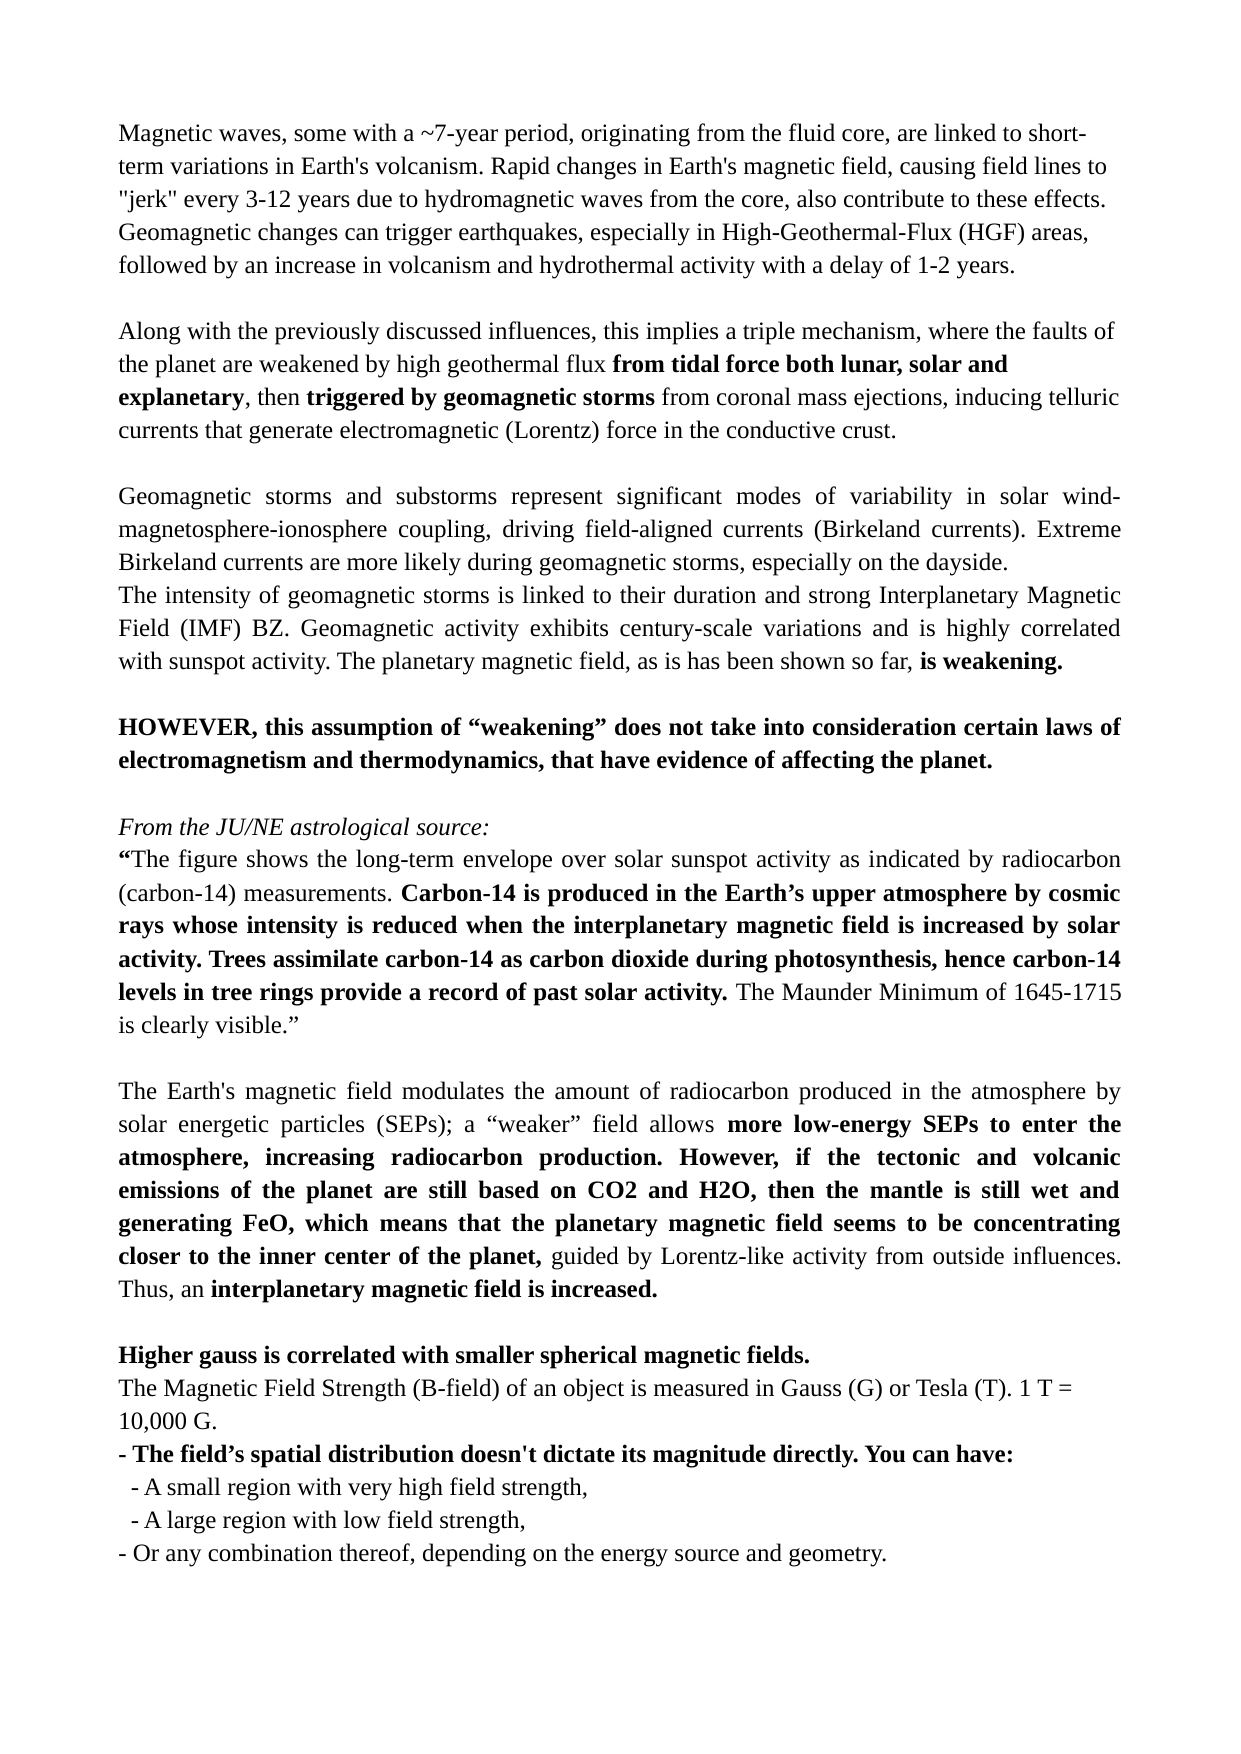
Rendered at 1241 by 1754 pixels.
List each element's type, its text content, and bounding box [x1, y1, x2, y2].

text - Or any combination thereof, depending on the energy source and geometry. [118, 1538, 1122, 1567]
text - A large region with low field strength, [118, 1505, 1122, 1534]
text Magnetic waves, some with a ~7-year period, originating from the fluid core, are linked to short-term variations in Earth's volcanism. Rapid changes in Earth's magnetic field, causing field lines to "jerk" every 3-12 years due to hydromagnetic waves from the core, also contribute to these effects. Geomagnetic changes can trigger earthquakes, especially in High-Geothermal-Flux (HGF) areas, followed by an increase in volcanism and hydrothermal activity with a delay of 1-2 years. [118, 118, 1122, 279]
text “The figure shows the long-term envelope over solar sunspot activity as indicated by radiocarbon (carbon-14) measurements. Carbon-14 is produced in the Earth’s upper atmosphere by cosmic rays whose intensity is reduced when the interplanetary magnetic field is increased by solar activity. Trees assimilate carbon-14 as carbon dioxide during photosynthesis, hence carbon-14 levels in tree rings provide a record of past solar activity. The Maunder Minimum of 1645-1715 is clearly visible.” [118, 844, 1122, 1038]
text Higher gauss is correlated with smaller spherical magnetic fields. [118, 1340, 1122, 1369]
text - The field’s spatial distribution doesn't dictate its magnitude directly. You can have: [118, 1439, 1122, 1468]
text The Earth's magnetic field modulates the amount of radiocarbon produced in the atmosphere by solar energetic particles (SEPs); a “weaker” field allows more low-energy SEPs to enter the atmosphere, increasing radiocarbon production. However, if the tectonic and volcanic emissions of the planet are still based on CO2 and H2O, then the mantle is still wet and generating FeO, which means that the planetary magnetic field seems to be concentrating closer to the inner center of the planet, guided by Lorentz-like activity from outside influences. Thus, an interplanetary magnetic field is increased. [118, 1076, 1122, 1303]
text From the JU/NE astrological source: [118, 812, 1122, 840]
text HOWEVER, this assumption of “weakening” does not take into consideration certain laws of electromagnetism and thermodynamics, that have evidence of affecting the planet. [118, 712, 1122, 774]
text Along with the previously discussed influences, this implies a triple mechanism, where the faults of the planet are weakened by high geothermal flux from tidal force both lunar, solar and explanetary, then triggered by geomagnetic storms from coronal mass ejections, inducing telluric currents that generate electromagnetic (Lorentz) force in the conductive crust. [118, 316, 1122, 444]
text - A small region with very high field strength, [118, 1472, 1122, 1501]
text The Magnetic Field Strength (B-field) of an object is measured in Gauss (G) or Tesla (T). 1 T = 10,000 G. [118, 1373, 1122, 1435]
text Geomagnetic storms and substorms represent significant modes of variability in solar wind-magnetosphere-ionosphere coupling, driving field-aligned currents (Birkeland currents). Extreme Birkeland currents are more likely during geomagnetic storms, especially on the dayside. [118, 481, 1122, 576]
text The intensity of geomagnetic storms is linked to their duration and strong Interplanetary Magnetic Field (IMF) BZ. Geomagnetic activity exhibits century-scale variations and is highly correlated with sunspot activity. The planetary magnetic field, as is has been shown so far, is weakening. [118, 580, 1122, 675]
